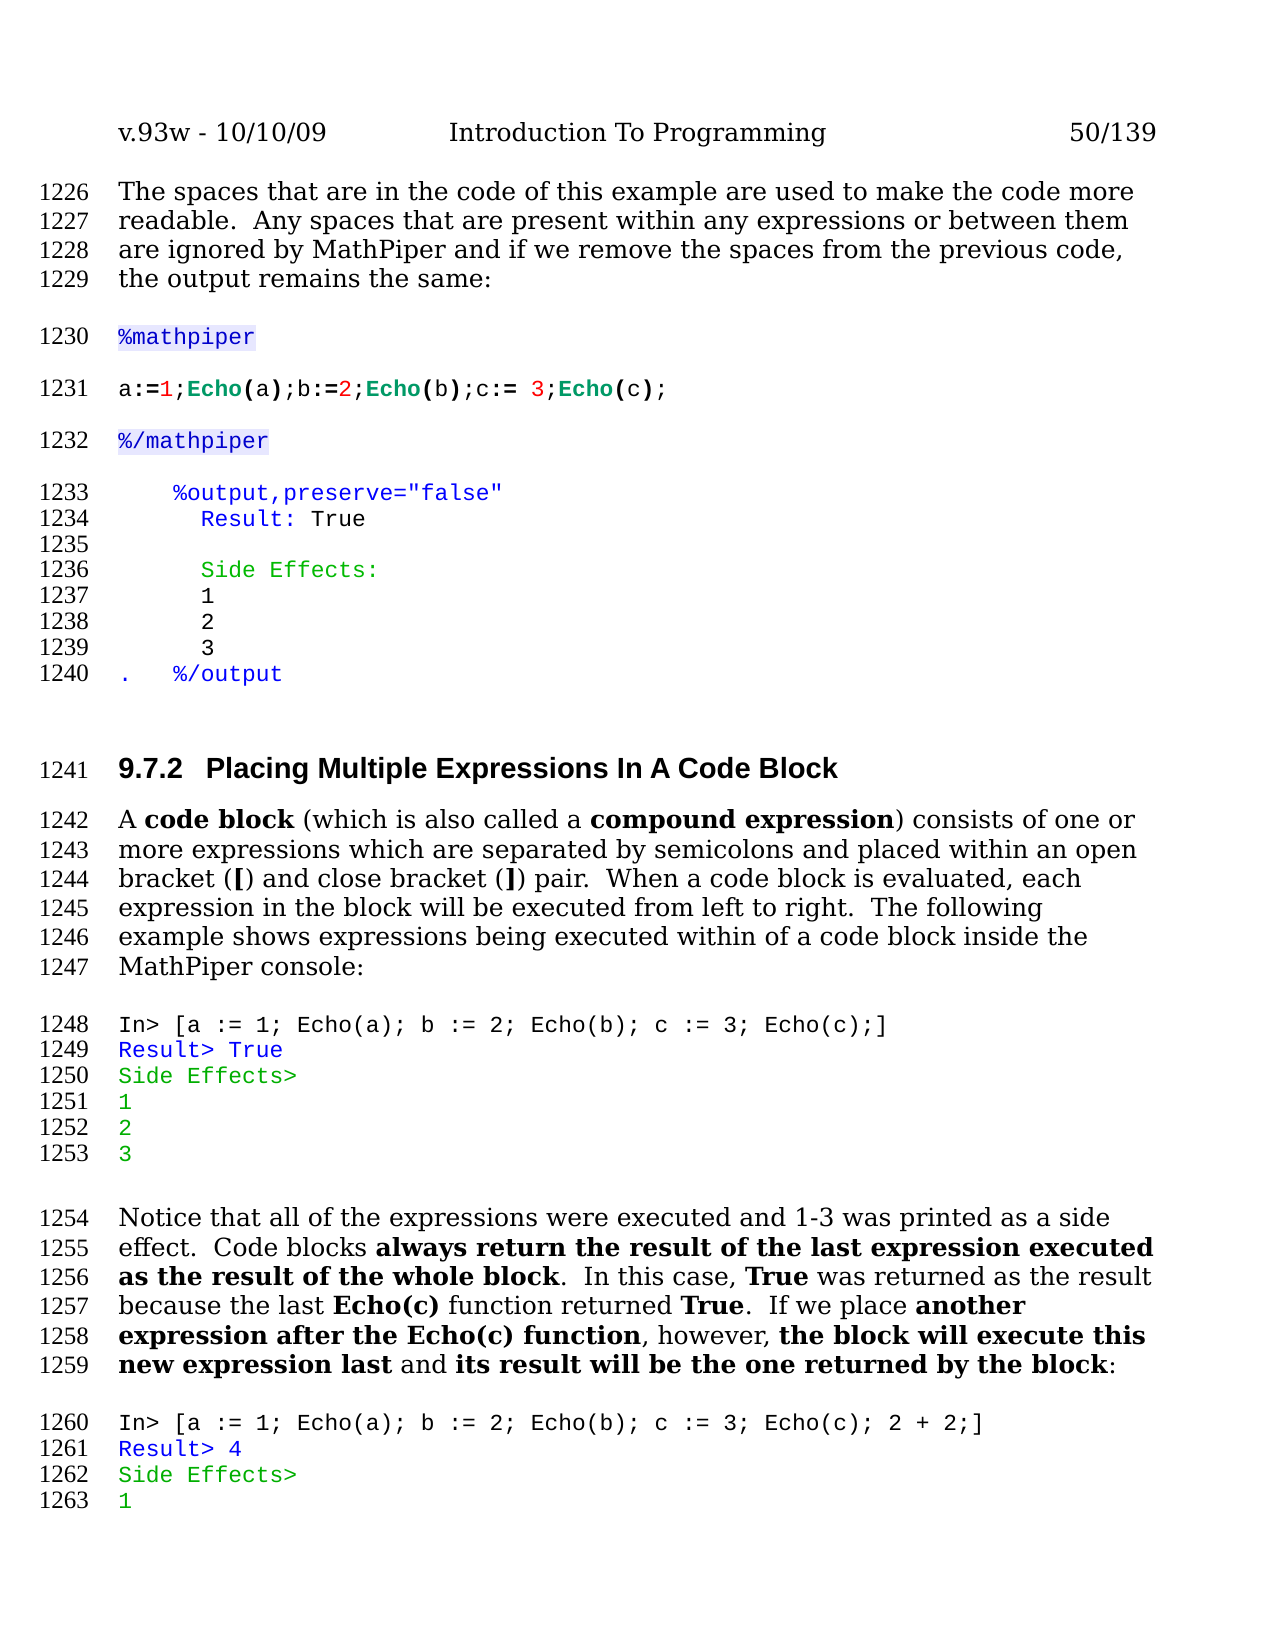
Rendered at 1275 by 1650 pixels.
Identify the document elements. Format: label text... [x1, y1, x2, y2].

text %mathpiper [118, 325, 1157, 351]
text Notice that all of the expressions were executed and 1-3 was printed as a side effect. Code blocks always return the result of the last expression executed as the result of the whole block. In this case, True was returned as the result because the last Echo(c) function returned True. If we place another expression after the Echo(c) function, however, the block will execute this new expression last and its result will be the one returned by the block: [118, 1203, 1157, 1379]
text 2 [118, 1117, 1157, 1143]
text Side Effects> [118, 1065, 1157, 1091]
text %output,preserve="false" [118, 481, 1157, 507]
subtitle Placing Multiple Expressions In A Code Block [118, 751, 1157, 784]
text 3 [118, 637, 1157, 663]
text %/mathpiper [118, 429, 1157, 455]
text 1 [118, 1489, 1157, 1515]
text Result> True [118, 1039, 1157, 1065]
text The spaces that are in the code of this example are used to make the code more readable. Any spaces that are present within any expressions or between them are ignored by MathPiper and if we remove the spaces from the previous code, the output remains the same: [118, 177, 1157, 293]
text In> [a := 1; Echo(a); b := 2; Echo(b); c := 3; Echo(c); 2 + 2;] [118, 1411, 1157, 1437]
text In> [a := 1; Echo(a); b := 2; Echo(b); c := 3; Echo(c);] [118, 1013, 1157, 1039]
text 3 [118, 1143, 1157, 1168]
text 2 [118, 611, 1157, 637]
text Side Effects: [118, 559, 1157, 585]
text 1 [118, 585, 1157, 611]
text 1 [118, 1091, 1157, 1117]
text Side Effects> [118, 1463, 1157, 1489]
text . %/output [118, 663, 1157, 688]
text a:=1;Echo(a);b:=2;Echo(b);c:= 3;Echo(c); [118, 377, 1157, 403]
text A code block (which is also called a compound expression) consists of one or more expressions which are separated by semicolons and placed within an open bracket ([) and close bracket (]) pair. When a code block is evaluated, each expression in the block will be executed from left to right. The following example shows expressions being executed within of a code block inside the MathPiper console: [118, 806, 1157, 981]
text Result> 4 [118, 1437, 1157, 1463]
text Result: True [118, 507, 1157, 533]
